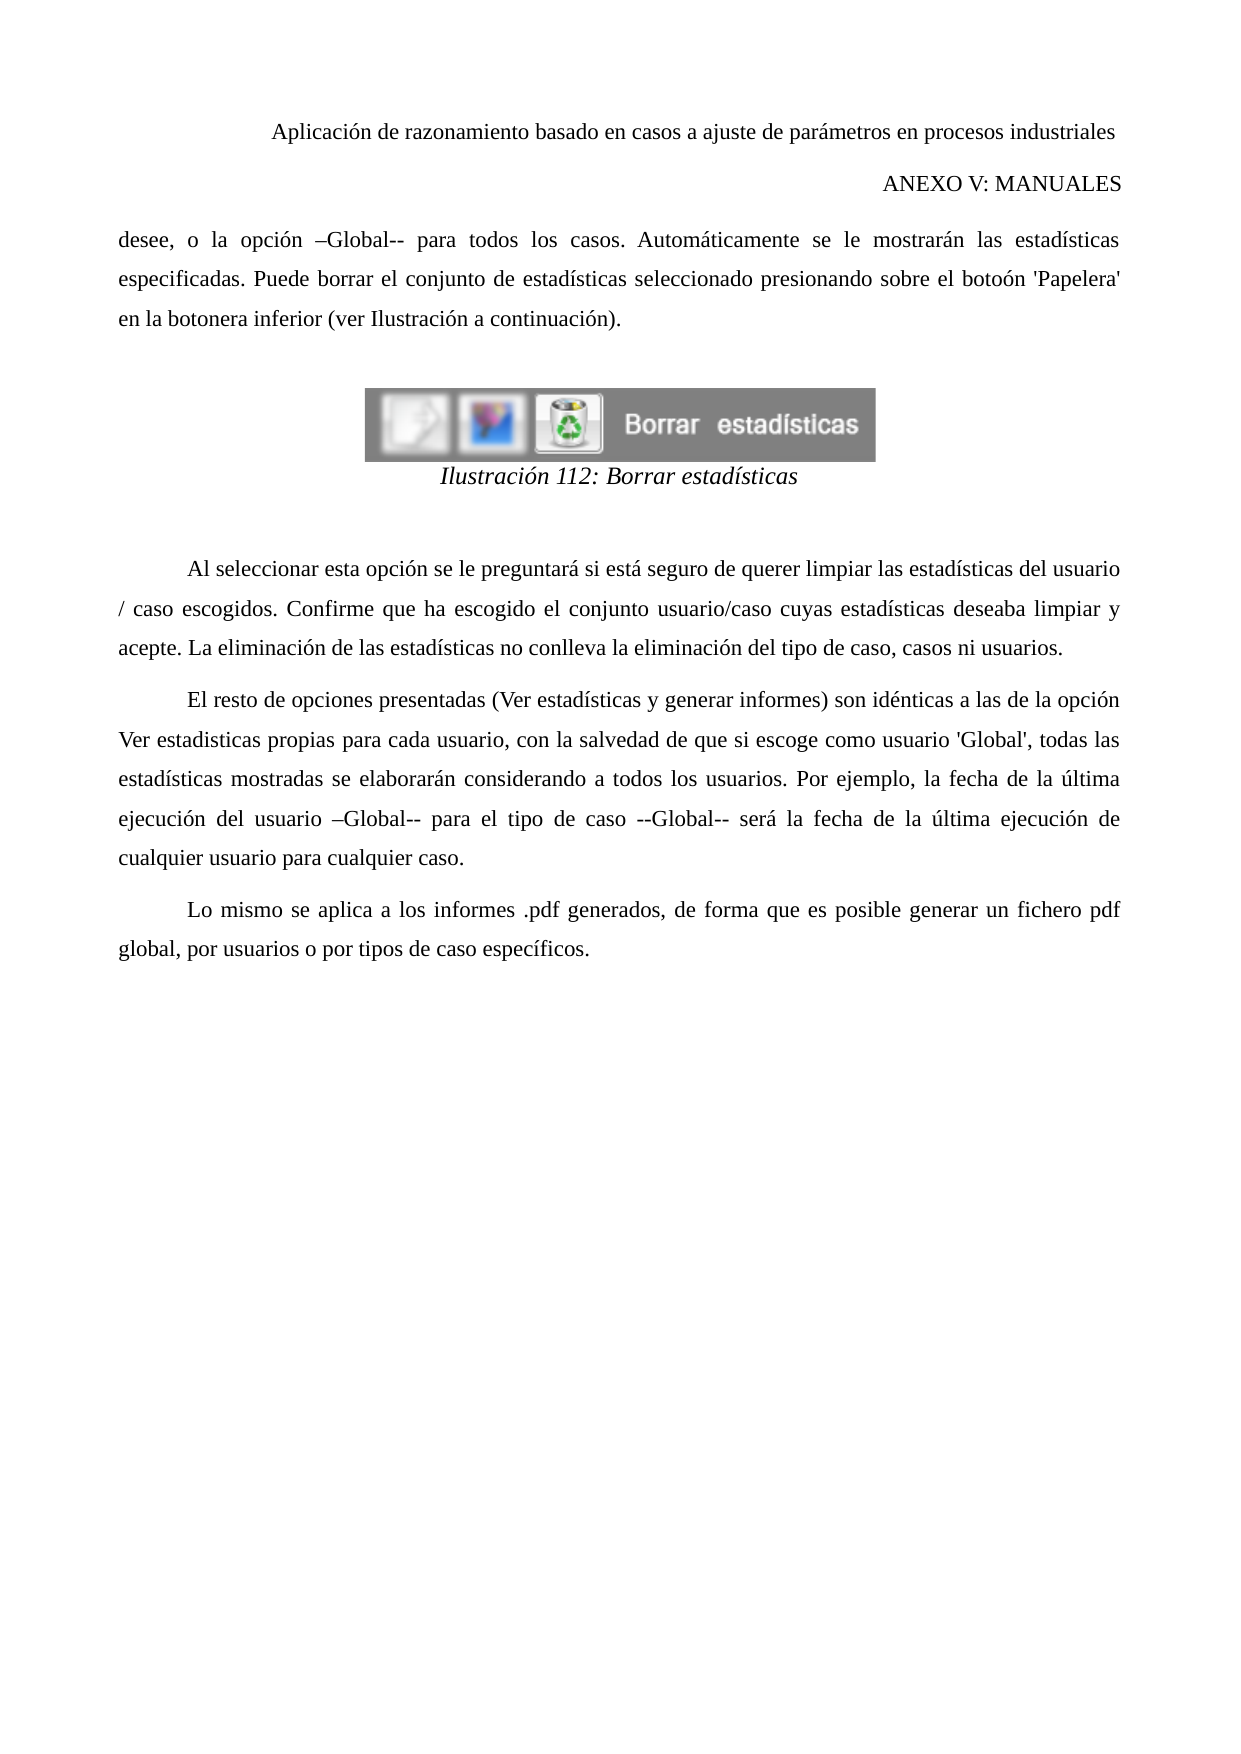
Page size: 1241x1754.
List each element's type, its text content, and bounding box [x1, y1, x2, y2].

text Al seleccionar esta opción se le preguntará si está seguro de querer limpiar las estadísticas del usuario / caso escogidos. Confirme que ha escogido el conjunto usuario/caso cuyas estadísticas deseaba limpiar y acepte. La eliminación de las estadísticas no conlleva la eliminación del tipo de caso, casos ni usuarios. [118, 555, 1122, 661]
text desee, o la opción –Global-- para todos los casos. Automáticamente se le mostrarán las estadísticas especificadas. Puede borrar el conjunto de estadísticas seleccionado presionando sobre el botoón 'Papelera' en la botonera inferior (ver Ilustración a continuación). [118, 226, 1122, 331]
text Ilustración 112: Borrar estadísticas [279, 388, 961, 490]
text El resto de opciones presentadas (Ver estadísticas y generar informes) son idénticas a las de la opción Ver estadisticas propias para cada usuario, con la salvedad de que si escoge como usuario 'Global', todas las estadísticas mostradas se elaborarán considerando a todos los usuarios. Por ejemplo, la fecha de la última ejecución del usuario –Global-- para el tipo de caso --Global-- será la fecha de la última ejecución de cualquier usuario para cualquier caso. [118, 686, 1122, 870]
text Lo mismo se aplica a los informes .pdf generados, de forma que es posible generar un fichero pdf global, por usuarios o por tipos de caso específicos. [118, 896, 1122, 962]
